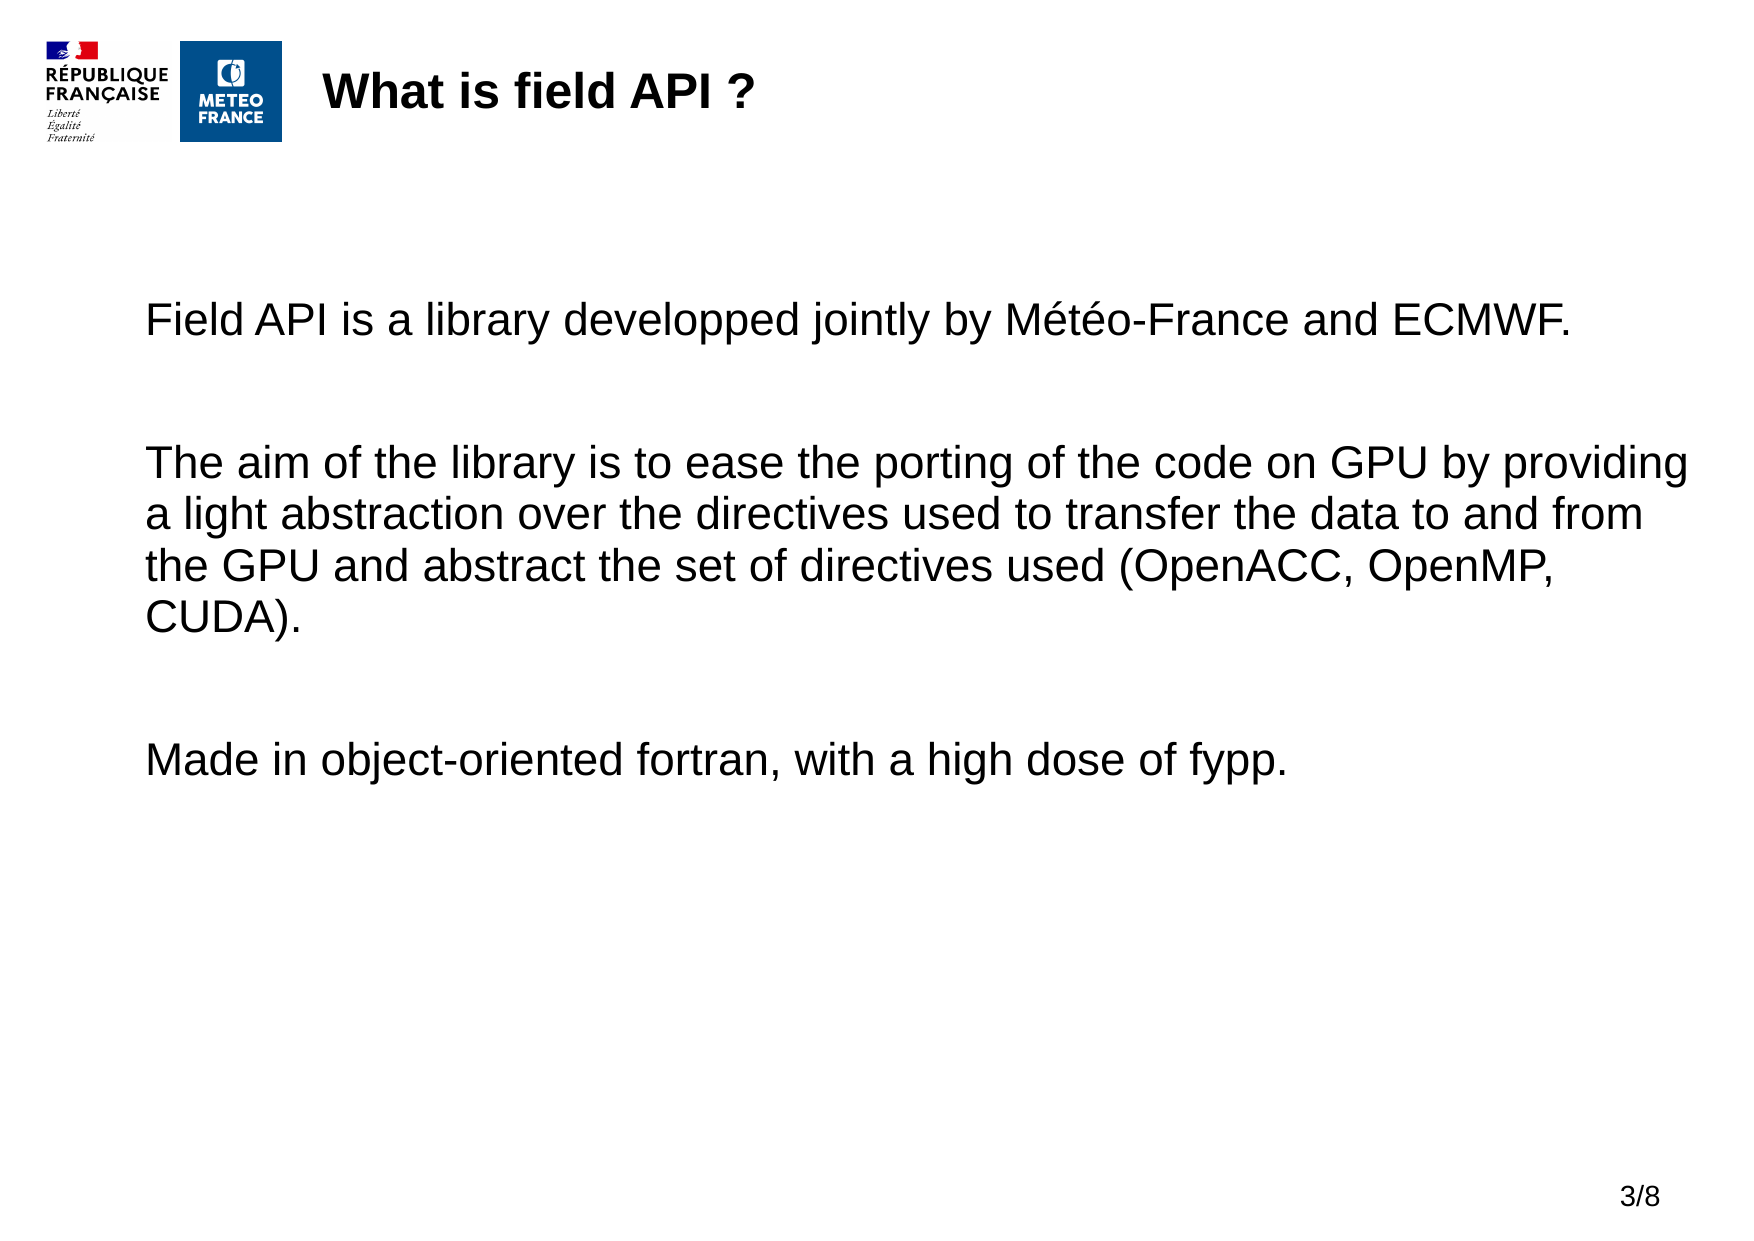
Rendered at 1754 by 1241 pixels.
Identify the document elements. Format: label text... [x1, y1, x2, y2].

picture [46, 41, 172, 142]
title What is field API ? [322, 40, 1709, 142]
picture [180, 41, 282, 142]
list Field API is a library developped jointly by Météo-France and ECMWF. The aim of the library is to ease the porting of the code on GPU by providing a light abstraction over the directives used to transfer the data to and from the GPU and abstract the set of directives used (OpenACC, OpenMP, CUDA). Made in object-oriented fortran, with a high dose of fypp. [44, 222, 1712, 1118]
